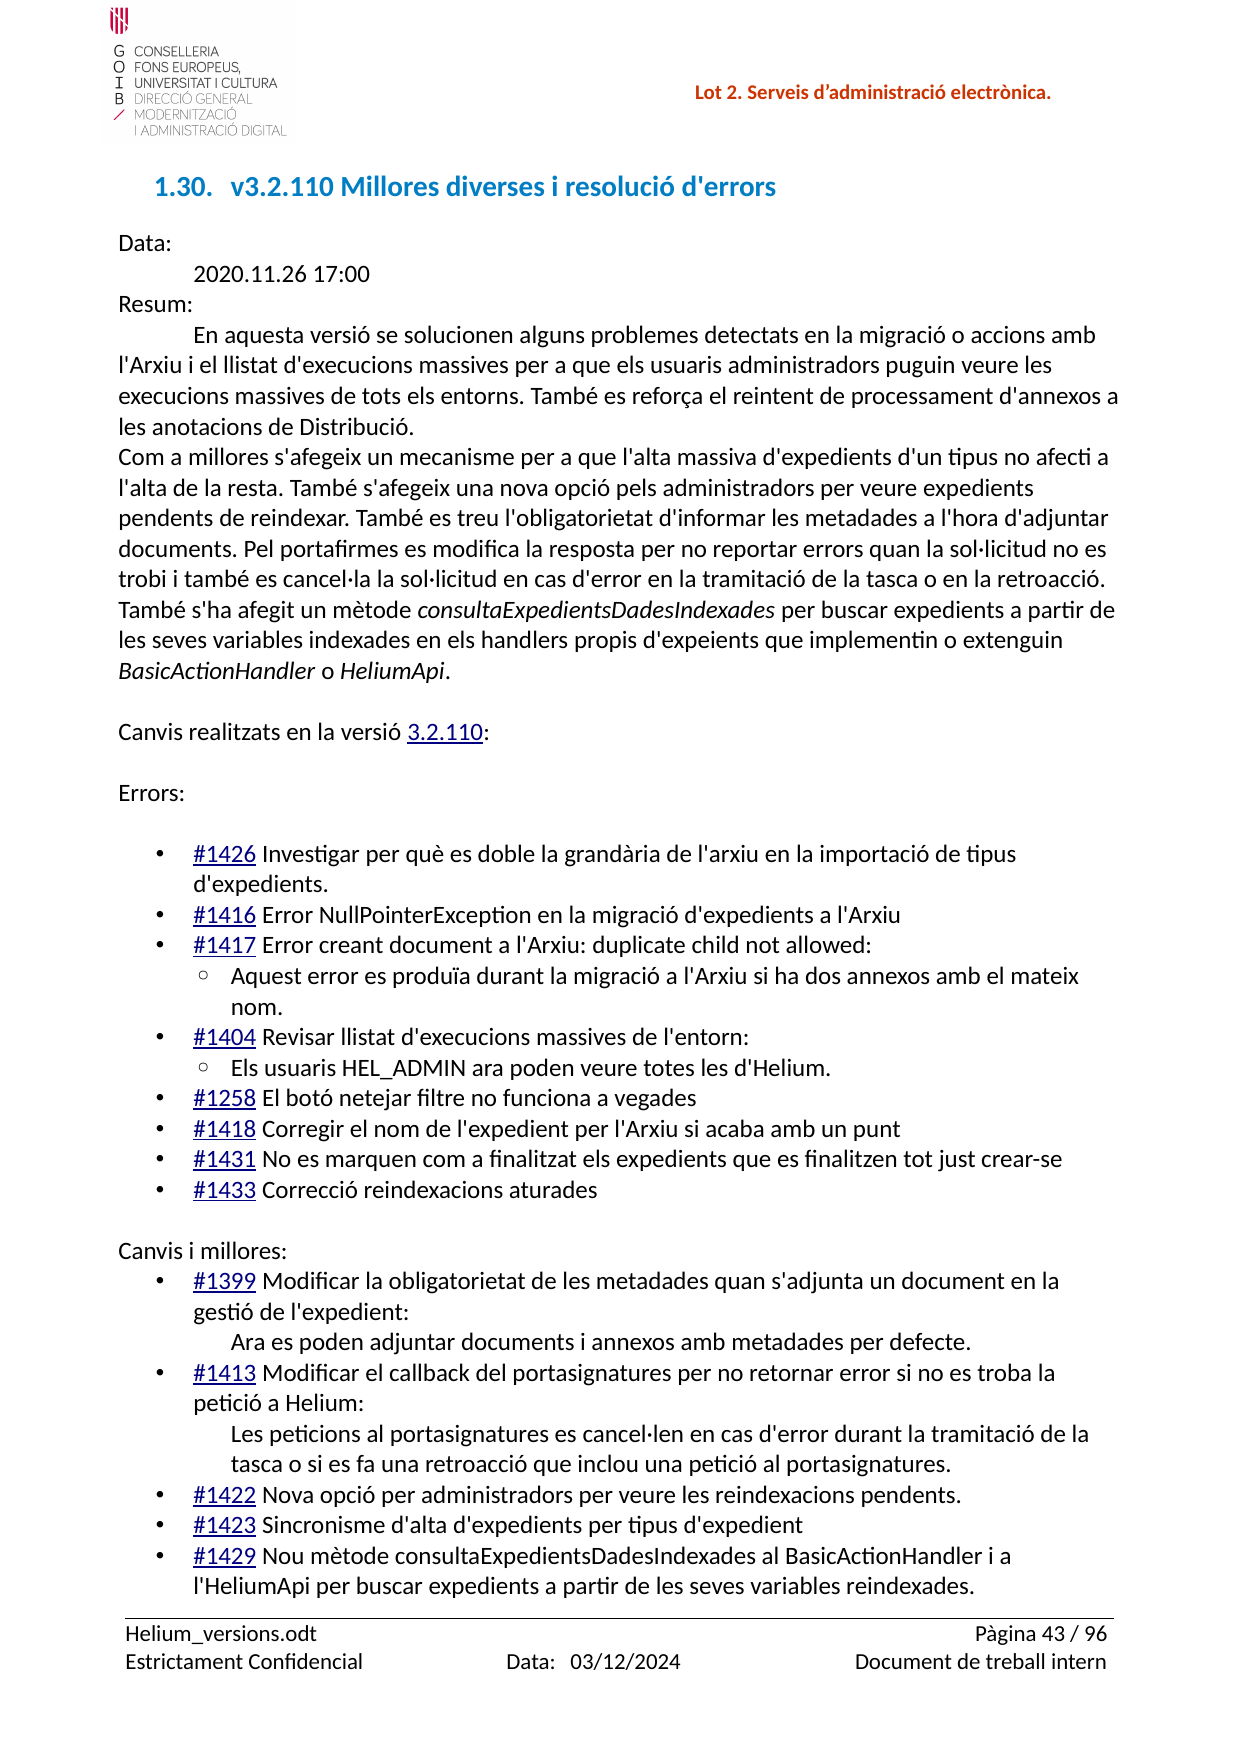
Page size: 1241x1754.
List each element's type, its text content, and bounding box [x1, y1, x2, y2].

subtitle v3.2.110 Millores diverses i resolució d'errors [153, 168, 1122, 204]
list #1426 Investigar per què es doble la grandària de l'arxiu en la importació de tipus d'expedients. [156, 838, 1122, 899]
list #1429 Nou mètode consultaExpedientsDadesIndexades al BasicActionHandler i a l'HeliumApi per buscar expedients a partir de les seves variables reindexades. [156, 1540, 1122, 1601]
list #1423 Sincronisme d'alta d'expedients per tipus d'expedient [156, 1509, 1122, 1540]
picture [100, 0, 297, 144]
text En aquesta versió se solucionen alguns problemes detectats en la migració o accions amb l'Arxiu i el llistat d'execucions massives per a que els usuaris administradors puguin veure les execucions massives de tots els entorns. També es reforça el reintent de processament d'annexos a les anotacions de Distribució. [118, 319, 1122, 441]
list #1258 El botó netejar filtre no funciona a vegades [156, 1082, 1122, 1113]
list #1416 Error NullPointerException en la migració d'expedients a l'Arxiu [156, 899, 1122, 929]
list #1433 Correcció reindexacions aturades [156, 1174, 1122, 1204]
text Canvis i millores: [118, 1235, 1122, 1265]
list Aquest error es produïa durant la migració a l'Arxiu si ha dos annexos amb el mateix nom. [193, 960, 1122, 1021]
list #1418 Corregir el nom de l'expedient per l'Arxiu si acaba amb un punt [156, 1113, 1122, 1143]
list #1404 Revisar llistat d'execucions massives de l'entorn: [156, 1021, 1122, 1052]
text Data: [118, 228, 1122, 258]
list Els usuaris HEL_ADMIN ara poden veure totes les d'Helium. [193, 1052, 1122, 1082]
text 2020.11.26 17:00 [118, 258, 1122, 289]
text Errors: [118, 777, 1122, 807]
list #1417 Error creant document a l'Arxiu: duplicate child not allowed: [156, 929, 1122, 960]
list Ara es poden adjuntar documents i annexos amb metadades per defecte. [193, 1326, 1122, 1357]
list #1431 No es marquen com a finalitzat els expedients que es finalitzen tot just crear-se [156, 1143, 1122, 1174]
list #1413 Modificar el callback del portasignatures per no retornar error si no es troba la petició a Helium: [156, 1357, 1122, 1418]
list Les peticions al portasignatures es cancel·len en cas d'error durant la tramitació de la tasca o si es fa una retroacció que inclou una petició al portasignatures. [193, 1418, 1122, 1479]
list #1422 Nova opció per administradors per veure les reindexacions pendents. [156, 1479, 1122, 1509]
text Canvis realitzats en la versió 3.2.110: [118, 716, 1122, 746]
list #1399 Modificar la obligatorietat de les metadades quan s'adjunta un document en la gestió de l'expedient: [156, 1265, 1122, 1326]
text Resum: [118, 289, 1122, 319]
text Com a millores s'afegeix un mecanisme per a que l'alta massiva d'expedients d'un tipus no afecti a l'alta de la resta. També s'afegeix una nova opció pels administradors per veure expedients pendents de reindexar. També es treu l'obligatorietat d'informar les metadades a l'hora d'adjuntar documents. Pel portafirmes es modifica la resposta per no reportar errors quan la sol·licitud no es trobi i també es cancel·la la sol·licitud en cas d'error en la tramitació de la tasca o en la retroacció. També s'ha afegit un mètode consultaExpedientsDadesIndexades per buscar expedients a partir de les seves variables indexades en els handlers propis d'expeients que implementin o extenguin BasicActionHandler o HeliumApi. [118, 441, 1122, 685]
